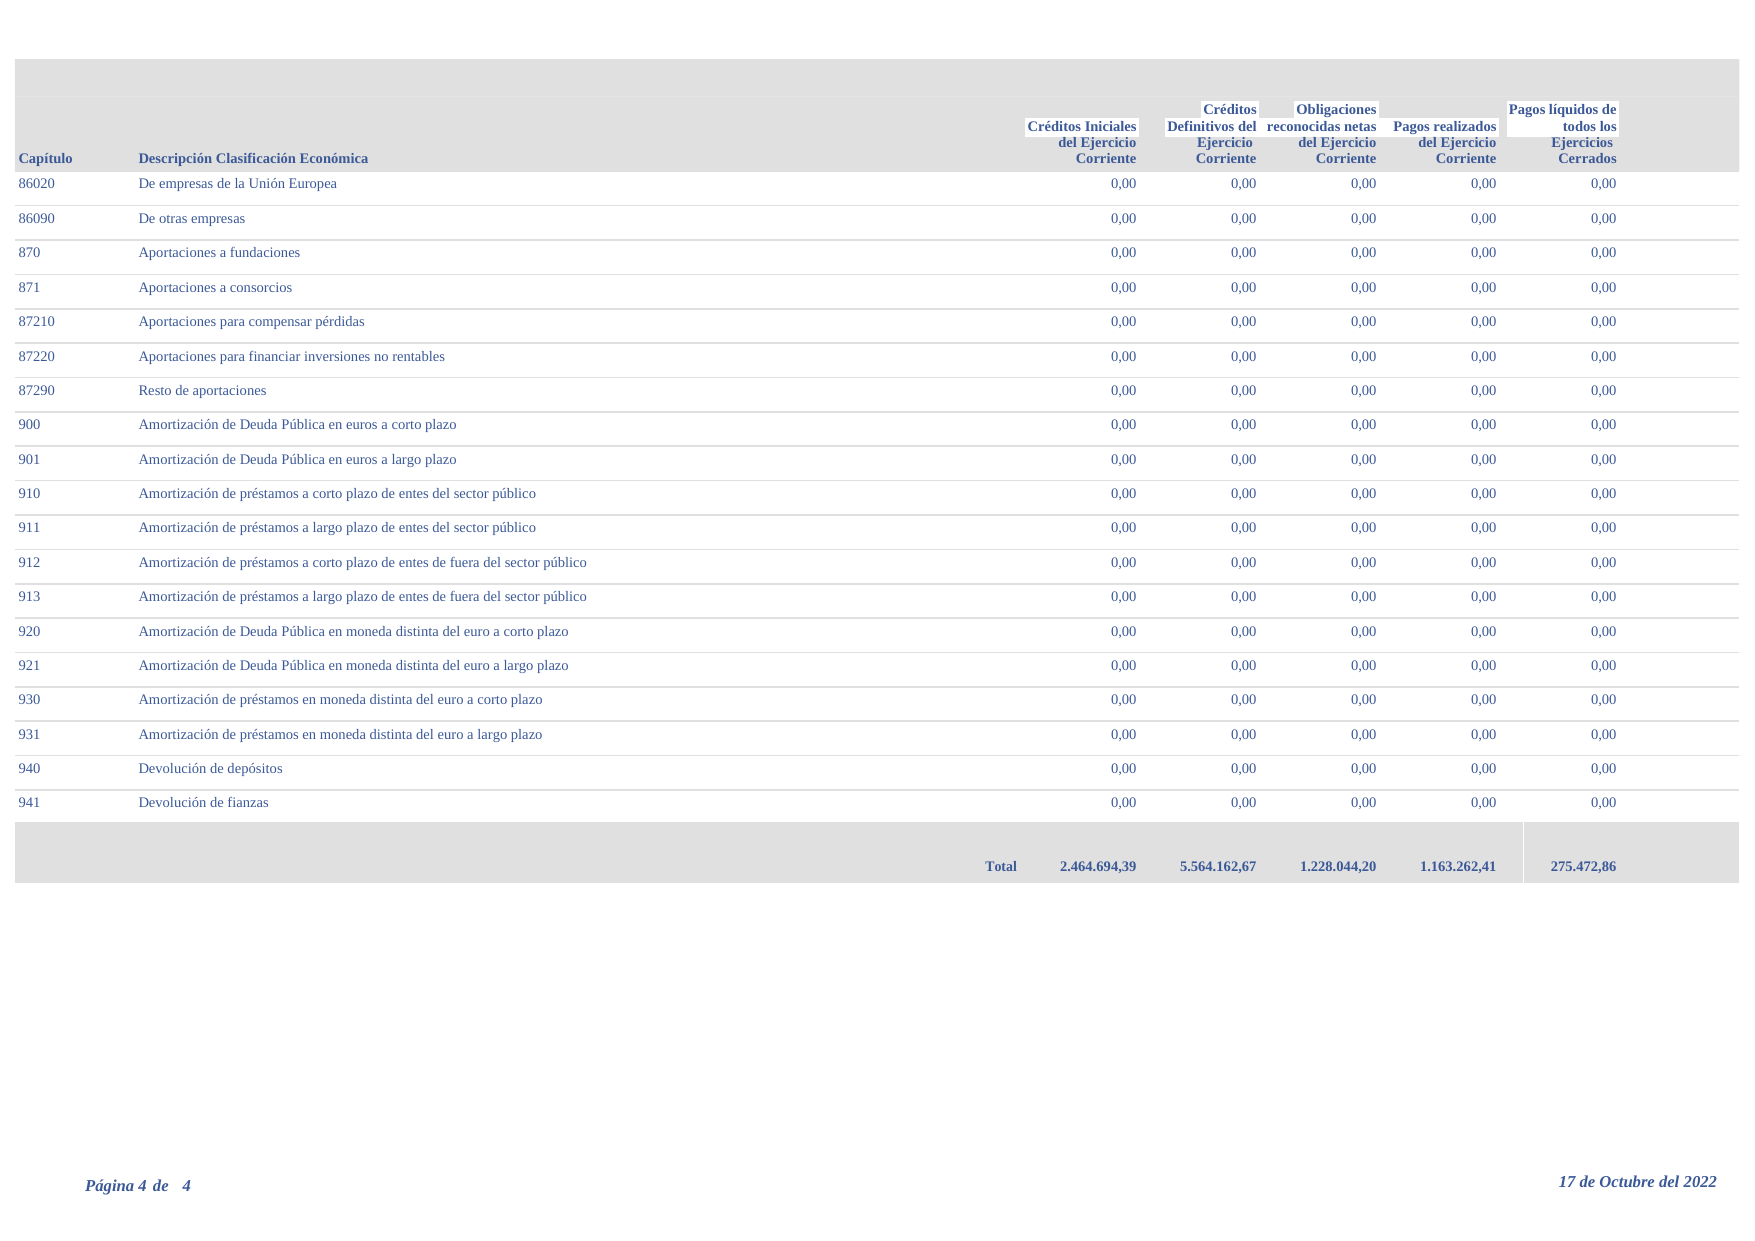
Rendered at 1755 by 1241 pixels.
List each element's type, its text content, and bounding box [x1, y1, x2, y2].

table_cell 0,00 [1524, 791, 1739, 822]
table_cell 0,00 [1524, 206, 1739, 239]
table_cell [785, 791, 1037, 822]
table_cell 0,00 [1037, 550, 1158, 583]
table_cell 0,00 [1158, 688, 1277, 720]
table_cell 0,00 [1524, 550, 1739, 583]
table_cell 0,00 [1158, 653, 1277, 686]
table_cell 0,00 [1524, 378, 1739, 411]
table_cell 87220 [15, 344, 105, 377]
table_cell 0,00 [1158, 378, 1277, 411]
table_cell Amortización de Deuda Pública en euros a corto plazo [105, 413, 785, 445]
table_cell 0,00 [1524, 756, 1739, 789]
table_cell 0,00 [1397, 378, 1523, 411]
table_cell 0,00 [1277, 447, 1397, 480]
table_cell 0,00 [1037, 722, 1158, 755]
table_cell 911 [15, 516, 105, 548]
table_cell 0,00 [1524, 310, 1739, 342]
table_cell 0,00 [1037, 310, 1158, 342]
table_cell 0,00 [1397, 172, 1523, 205]
table_cell 0,00 [1524, 585, 1739, 617]
table_cell 0,00 [1397, 447, 1523, 480]
table_cell 0,00 [1037, 516, 1158, 548]
table_cell [785, 172, 1037, 205]
table_cell 921 [15, 653, 105, 686]
table_cell 0,00 [1037, 241, 1158, 273]
table_cell 0,00 [1524, 413, 1739, 445]
table_cell 0,00 [1397, 653, 1523, 686]
table_cell 940 [15, 756, 105, 789]
table_cell 0,00 [1158, 619, 1277, 652]
table_cell 0,00 [1277, 791, 1397, 822]
table_cell 0,00 [1037, 206, 1158, 239]
table_cell 0,00 [1158, 516, 1277, 548]
table_cell 0,00 [1397, 344, 1523, 377]
table_cell 5.564.162,67 [1158, 822, 1277, 883]
table_cell 0,00 [1158, 275, 1277, 308]
table_cell 0,00 [1524, 722, 1739, 755]
table_cell Devolución de depósitos [105, 756, 785, 789]
table_cell De empresas de la Unión Europea [105, 172, 785, 205]
table_cell 0,00 [1158, 447, 1277, 480]
table_cell 0,00 [1524, 275, 1739, 308]
table_cell Devolución de fianzas [105, 791, 785, 822]
table_cell Resto de aportaciones [105, 378, 785, 411]
table_cell 0,00 [1277, 241, 1397, 273]
table_cell 0,00 [1277, 172, 1397, 205]
table_cell Amortización de Deuda Pública en euros a largo plazo [105, 447, 785, 480]
table_cell 0,00 [1277, 585, 1397, 617]
table_cell 0,00 [1277, 206, 1397, 239]
table_cell 0,00 [1158, 722, 1277, 755]
table_cell [785, 241, 1037, 273]
table_cell 0,00 [1158, 344, 1277, 377]
table_cell Aportaciones para compensar pérdidas [105, 310, 785, 342]
table_cell 900 [15, 413, 105, 445]
table_cell 0,00 [1277, 481, 1397, 514]
table_cell [15, 822, 105, 883]
table_cell 0,00 [1397, 241, 1523, 273]
table_cell 0,00 [1277, 619, 1397, 652]
table_cell Aportaciones a consorcios [105, 275, 785, 308]
table_cell 0,00 [1524, 344, 1739, 377]
table_cell Total [785, 822, 1037, 883]
table_cell 0,00 [1397, 206, 1523, 239]
table_cell [785, 413, 1037, 445]
table_cell 901 [15, 447, 105, 480]
table_cell 0,00 [1037, 791, 1158, 822]
table_cell Amortización de préstamos a corto plazo de entes del sector público [105, 481, 785, 514]
table_cell 0,00 [1037, 585, 1158, 617]
table_cell 0,00 [1397, 585, 1523, 617]
table_cell Amortización de préstamos a largo plazo de entes de fuera del sector público [105, 585, 785, 617]
table_cell 0,00 [1524, 447, 1739, 480]
table_cell 0,00 [1524, 688, 1739, 720]
table_cell 0,00 [1158, 206, 1277, 239]
table_cell 0,00 [1524, 619, 1739, 652]
table_cell [785, 550, 1037, 583]
table_cell 0,00 [1277, 756, 1397, 789]
table_cell 0,00 [1037, 172, 1158, 205]
table_cell [785, 619, 1037, 652]
table_cell 0,00 [1277, 310, 1397, 342]
table_cell [785, 310, 1037, 342]
table_cell [785, 206, 1037, 239]
table_cell [785, 516, 1037, 548]
table_cell 0,00 [1037, 619, 1158, 652]
table_cell 0,00 [1158, 241, 1277, 273]
table_cell [785, 653, 1037, 686]
table_cell Amortización de préstamos en moneda distinta del euro a corto plazo [105, 688, 785, 720]
table_cell [785, 481, 1037, 514]
table_cell 0,00 [1397, 481, 1523, 514]
table_cell 0,00 [1037, 413, 1158, 445]
table_cell 86020 [15, 172, 105, 205]
table_cell 910 [15, 481, 105, 514]
table_cell 0,00 [1397, 413, 1523, 445]
table_cell 0,00 [1397, 791, 1523, 822]
table_cell Amortización de Deuda Pública en moneda distinta del euro a corto plazo [105, 619, 785, 652]
table_cell 0,00 [1037, 653, 1158, 686]
table_cell 931 [15, 722, 105, 755]
table_cell [785, 688, 1037, 720]
table_cell 87210 [15, 310, 105, 342]
table_cell 0,00 [1524, 241, 1739, 273]
table_cell 0,00 [1158, 791, 1277, 822]
table_cell 0,00 [1397, 619, 1523, 652]
table_cell 0,00 [1524, 172, 1739, 205]
table_cell 0,00 [1277, 378, 1397, 411]
table_cell 0,00 [1277, 722, 1397, 755]
table_cell 0,00 [1277, 344, 1397, 377]
table_cell 0,00 [1158, 585, 1277, 617]
table_cell 0,00 [1158, 756, 1277, 789]
table_cell 0,00 [1037, 447, 1158, 480]
table_cell 913 [15, 585, 105, 617]
table_cell 0,00 [1037, 688, 1158, 720]
table_cell 0,00 [1277, 413, 1397, 445]
table_cell 86090 [15, 206, 105, 239]
table_cell 871 [15, 275, 105, 308]
table_cell [785, 585, 1037, 617]
table_cell [785, 378, 1037, 411]
table_cell 930 [15, 688, 105, 720]
table_cell 0,00 [1277, 653, 1397, 686]
table_cell Amortización de Deuda Pública en moneda distinta del euro a largo plazo [105, 653, 785, 686]
table_cell 0,00 [1524, 653, 1739, 686]
table_cell 0,00 [1158, 413, 1277, 445]
table_cell 0,00 [1397, 688, 1523, 720]
table_cell 0,00 [1158, 550, 1277, 583]
table_cell 941 [15, 791, 105, 822]
table_cell 2.464.694,39 [1037, 822, 1158, 883]
table_cell [785, 447, 1037, 480]
table_cell 0,00 [1037, 378, 1158, 411]
table_cell [785, 344, 1037, 377]
table_cell 0,00 [1397, 722, 1523, 755]
table_cell Amortización de préstamos en moneda distinta del euro a largo plazo [105, 722, 785, 755]
table_cell 0,00 [1158, 310, 1277, 342]
table_cell 0,00 [1037, 275, 1158, 308]
table_cell 0,00 [1524, 516, 1739, 548]
table_cell De otras empresas [105, 206, 785, 239]
table_cell [785, 275, 1037, 308]
table_cell 870 [15, 241, 105, 273]
table_cell 0,00 [1037, 756, 1158, 789]
table_cell 87290 [15, 378, 105, 411]
table_cell 0,00 [1277, 688, 1397, 720]
table_cell 0,00 [1158, 481, 1277, 514]
table_cell 275.472,86 [1524, 822, 1739, 883]
table_cell 1.228.044,20 [1277, 822, 1397, 883]
table_cell 0,00 [1158, 172, 1277, 205]
table_cell 0,00 [1397, 275, 1523, 308]
table_cell 0,00 [1277, 275, 1397, 308]
table_cell Aportaciones para financiar inversiones no rentables [105, 344, 785, 377]
table_cell 0,00 [1037, 344, 1158, 377]
table_cell 1.163.262,41 [1397, 822, 1523, 883]
table_cell 0,00 [1277, 550, 1397, 583]
table_cell 0,00 [1397, 550, 1523, 583]
table_cell 0,00 [1037, 481, 1158, 514]
table_cell 0,00 [1524, 481, 1739, 514]
table_cell Amortización de préstamos a largo plazo de entes del sector público [105, 516, 785, 548]
table_cell Aportaciones a fundaciones [105, 241, 785, 273]
table_cell 0,00 [1397, 756, 1523, 789]
table_cell 0,00 [1277, 516, 1397, 548]
table_cell 0,00 [1397, 516, 1523, 548]
table_cell [785, 722, 1037, 755]
table_cell Amortización de préstamos a corto plazo de entes de fuera del sector público [105, 550, 785, 583]
table_cell [105, 822, 785, 883]
table_cell [785, 756, 1037, 789]
table_cell 912 [15, 550, 105, 583]
table_cell 920 [15, 619, 105, 652]
table_cell 0,00 [1397, 310, 1523, 342]
